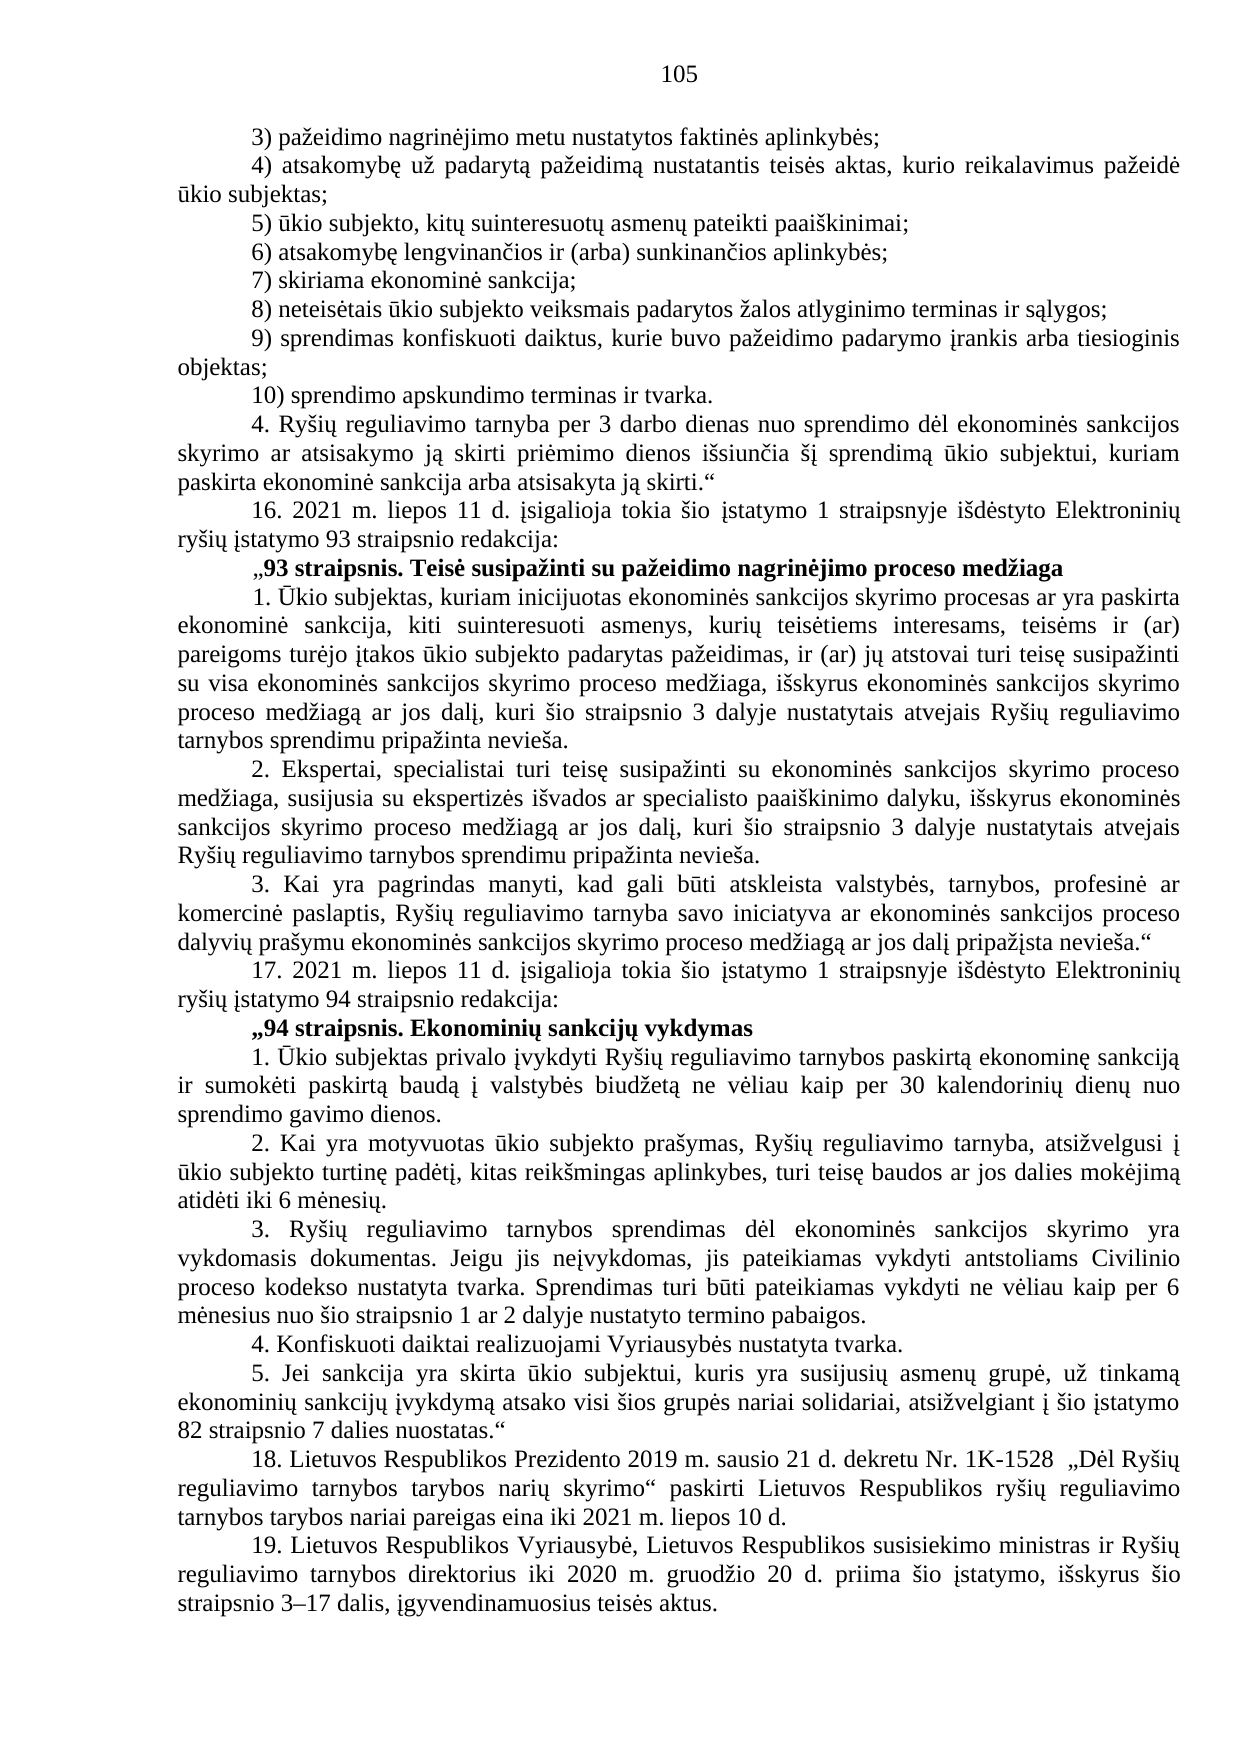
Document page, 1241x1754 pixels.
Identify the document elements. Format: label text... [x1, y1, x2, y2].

text 3. Kai yra pagrindas manyti, kad gali būti atskleista valstybės, tarnybos, profesinė ar komercinė paslaptis, Ryšių reguliavimo tarnyba savo iniciatyva ar ekonominės sankcijos proceso dalyvių prašymu ekonominės sankcijos skyrimo proceso medžiagą ar jos dalį pripažįsta nevieša.“ [177, 869, 1181, 956]
text 5. Jei sankcija yra skirta ūkio subjektui, kuris yra susijusių asmenų grupė, už tinkamą ekonominių sankcijų įvykdymą atsako visi šios grupės nariai solidariai, atsižvelgiant į šio įstatymo 82 straipsnio 7 dalies nuostatas.“ [177, 1358, 1181, 1444]
text 3. Ryšių reguliavimo tarnybos sprendimas dėl ekonominės sankcijos skyrimo yra vykdomasis dokumentas. Jeigu jis neįvykdomas, jis pateikiamas vykdyti antstoliams Civilinio proceso kodekso nustatyta tvarka. Sprendimas turi būti pateikiamas vykdyti ne vėliau kaip per 6 mėnesius nuo šio straipsnio 1 ar 2 dalyje nustatyto termino pabaigos. [177, 1214, 1181, 1329]
text 5) ūkio subjekto, kitų suinteresuotų asmenų pateikti paaiškinimai; [177, 208, 1181, 237]
text 7) skiriama ekonominė sankcija; [177, 266, 1181, 294]
text 19. Lietuvos Respublikos Vyriausybė, Lietuvos Respublikos susisiekimo ministras ir Ryšių reguliavimo tarnybos direktorius iki 2020 m. gruodžio 20 d. priima šio įstatymo, išskyrus šio straipsnio 3–17 dalis, įgyvendinamuosius teisės aktus. [177, 1531, 1181, 1617]
text „94 straipsnis. Ekonominių sankcijų vykdymas [177, 1013, 1181, 1042]
text 1. Ūkio subjektas, kuriam inicijuotas ekonominės sankcijos skyrimo procesas ar yra paskirta ekonominė sankcija, kiti suinteresuoti asmenys, kurių teisėtiems interesams, teisėms ir (ar) pareigoms turėjo įtakos ūkio subjekto padarytas pažeidimas, ir (ar) jų atstovai turi teisę susipažinti su visa ekonominės sankcijos skyrimo proceso medžiaga, išskyrus ekonominės sankcijos skyrimo proceso medžiagą ar jos dalį, kuri šio straipsnio 3 dalyje nustatytais atvejais Ryšių reguliavimo tarnybos sprendimu pripažinta nevieša. [177, 582, 1181, 754]
text 4) atsakomybę už padarytą pažeidimą nustatantis teisės aktas, kurio reikalavimus pažeidė ūkio subjektas; [177, 151, 1181, 208]
text 10) sprendimo apskundimo terminas ir tvarka. [177, 381, 1181, 409]
text 4. Konfiskuoti daiktai realizuojami Vyriausybės nustatyta tvarka. [177, 1329, 1181, 1358]
text 2. Kai yra motyvuotas ūkio subjekto prašymas, Ryšių reguliavimo tarnyba, atsižvelgusi į ūkio subjekto turtinę padėtį, kitas reikšmingas aplinkybes, turi teisę baudos ar jos dalies mokėjimą atidėti iki 6 mėnesių. [177, 1128, 1181, 1214]
text 3) pažeidimo nagrinėjimo metu nustatytos faktinės aplinkybės; [177, 122, 1181, 151]
text 2. Ekspertai, specialistai turi teisę susipažinti su ekonominės sankcijos skyrimo proceso medžiaga, susijusia su ekspertizės išvados ar specialisto paaiškinimo dalyku, išskyrus ekonominės sankcijos skyrimo proceso medžiagą ar jos dalį, kuri šio straipsnio 3 dalyje nustatytais atvejais Ryšių reguliavimo tarnybos sprendimu pripažinta nevieša. [177, 754, 1181, 869]
text 6) atsakomybę lengvinančios ir (arba) sunkinančios aplinkybės; [177, 237, 1181, 266]
text 4. Ryšių reguliavimo tarnyba per 3 darbo dienas nuo sprendimo dėl ekonominės sankcijos skyrimo ar atsisakymo ją skirti priėmimo dienos išsiunčia šį sprendimą ūkio subjektui, kuriam paskirta ekonominė sankcija arba atsisakyta ją skirti.“ [177, 409, 1181, 496]
text 9) sprendimas konfiskuoti daiktus, kurie buvo pažeidimo padarymo įrankis arba tiesioginis objektas; [177, 323, 1181, 381]
text 18. Lietuvos Respublikos Prezidento 2019 m. sausio 21 d. dekretu Nr. 1K-1528 „Dėl Ryšių reguliavimo tarnybos tarybos narių skyrimo“ paskirti Lietuvos Respublikos ryšių reguliavimo tarnybos tarybos nariai pareigas eina iki 2021 m. liepos 10 d. [177, 1444, 1181, 1531]
text „93 straipsnis. Teisė susipažinti su pažeidimo nagrinėjimo proceso medžiaga [177, 553, 1181, 582]
text 1. Ūkio subjektas privalo įvykdyti Ryšių reguliavimo tarnybos paskirtą ekonominę sankciją ir sumokėti paskirtą baudą į valstybės biudžetą ne vėliau kaip per 30 kalendorinių dienų nuo sprendimo gavimo dienos. [177, 1042, 1181, 1128]
text 16. 2021 m. liepos 11 d. įsigalioja tokia šio įstatymo 1 straipsnyje išdėstyto Elektroninių ryšių įstatymo 93 straipsnio redakcija: [177, 496, 1181, 553]
text 8) neteisėtais ūkio subjekto veiksmais padarytos žalos atlyginimo terminas ir sąlygos; [177, 294, 1181, 323]
text 17. 2021 m. liepos 11 d. įsigalioja tokia šio įstatymo 1 straipsnyje išdėstyto Elektroninių ryšių įstatymo 94 straipsnio redakcija: [177, 956, 1181, 1013]
